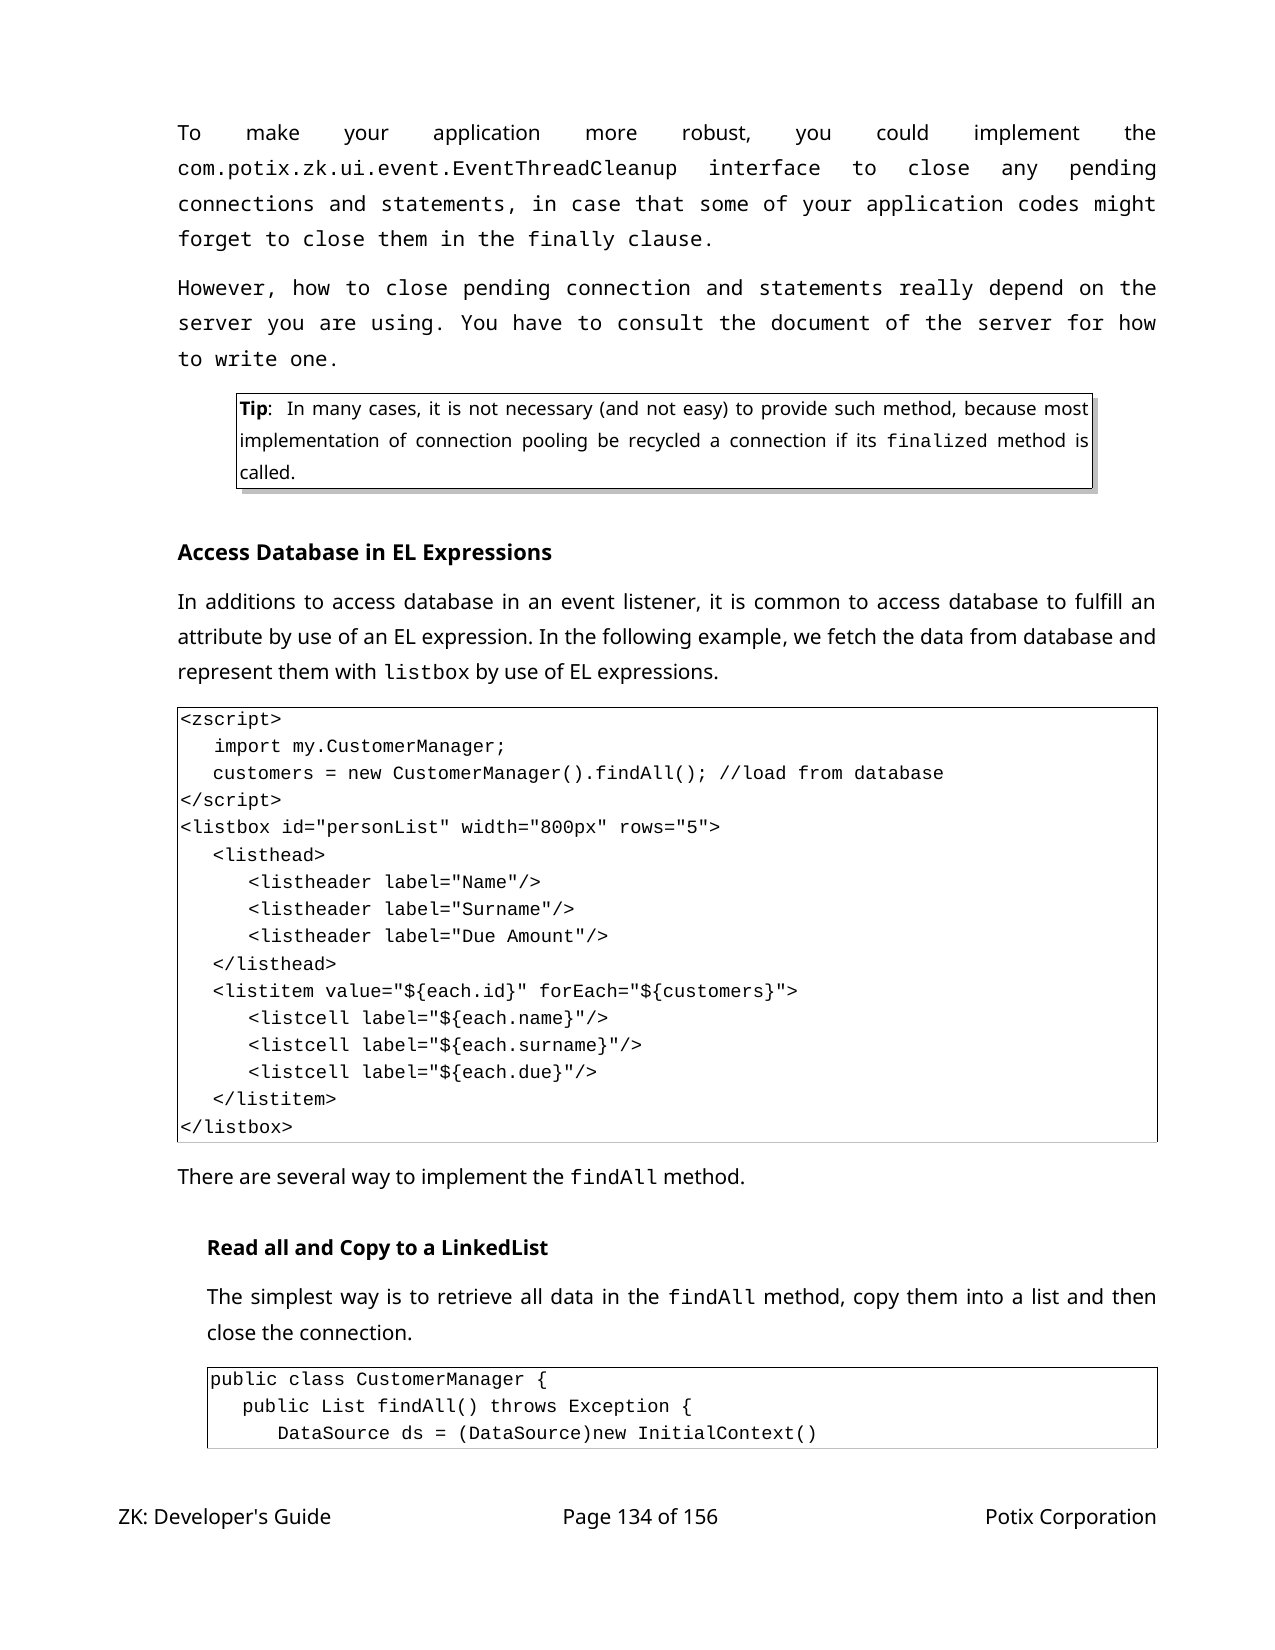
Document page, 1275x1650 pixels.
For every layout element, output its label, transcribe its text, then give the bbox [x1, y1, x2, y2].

text <listcell label="${each.surname}"/> [178, 1033, 1157, 1057]
text </listbox> [178, 1114, 1157, 1142]
text public class CustomerManager { [208, 1368, 1157, 1391]
text To make your application more robust, you could implement the com.potix.zk.ui.event.EventThreadCleanup interface to close any pending connections and statements, in case that some of your application codes might forget to close them in the finally clause. [177, 118, 1157, 253]
subtitle Read all and Copy to a LinkedList [207, 1233, 1157, 1262]
text <listitem value="${each.id}" forEach="${customers}"> [178, 978, 1157, 1003]
text </script> [178, 788, 1157, 812]
text <listcell label="${each.name}"/> [178, 1006, 1157, 1030]
text </listhead> [178, 951, 1157, 976]
text <zscript> [178, 708, 1157, 731]
text Tip: In many cases, it is not necessary (and not easy) to provide such method, because most implementation of connection pooling be recycled a connection if its finalized method is called. [237, 394, 1092, 488]
text <listheader label="Name"/> [178, 870, 1157, 894]
text <listheader label="Surname"/> [178, 897, 1157, 921]
text <listbox id="personList" width="800px" rows="5"> [178, 815, 1157, 840]
text public List findAll() throws Exception { [208, 1394, 1157, 1418]
text In additions to access database in an event listener, it is common to access database to fulfill an attribute by use of an EL expression. In the following example, we fetch the data from database and represent them with listbox by use of EL expressions. [177, 587, 1157, 686]
text import my.CustomerManager; [178, 734, 1157, 758]
subtitle Access Database in EL Expressions [177, 536, 1157, 566]
text customers = new CustomerManager().findAll(); //load from database [178, 761, 1157, 785]
text <listhead> [178, 843, 1157, 867]
text DataSource ds = (DataSource)new InitialContext() [208, 1421, 1157, 1448]
text </listitem> [178, 1087, 1157, 1112]
text There are several way to implement the findAll method. [177, 1162, 1157, 1191]
text <listcell label="${each.due}"/> [178, 1060, 1157, 1084]
text However, how to close pending connection and statements really depend on the server you are using. You have to consult the document of the server for how to write one. [177, 273, 1157, 372]
text The simplest way is to retrieve all data in the findAll method, copy them into a list and then close the connection. [207, 1282, 1157, 1346]
text <listheader label="Due Amount"/> [178, 924, 1157, 948]
